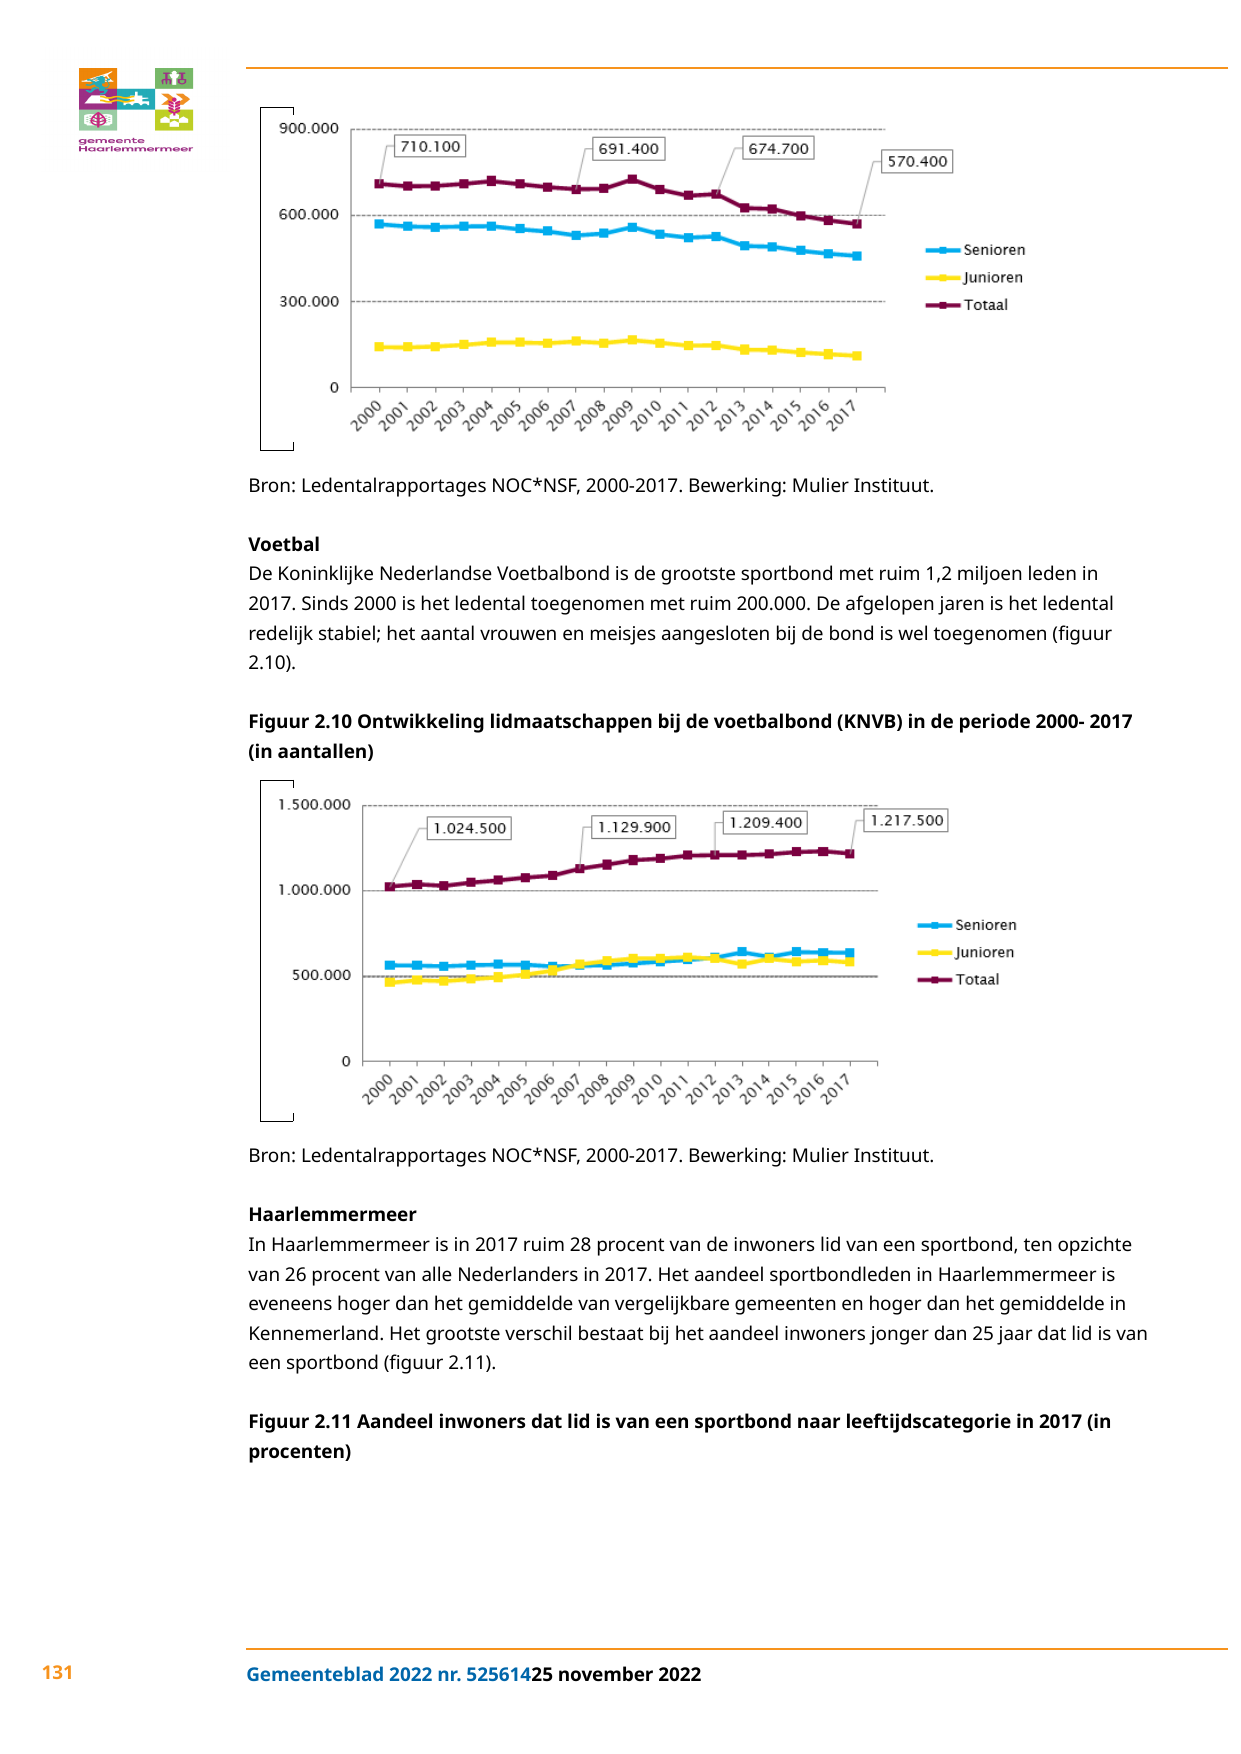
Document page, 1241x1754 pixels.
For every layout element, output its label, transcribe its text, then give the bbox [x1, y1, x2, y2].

picture [268, 115, 1037, 442]
text Haarlemmermeer [248, 1202, 1152, 1227]
picture [268, 788, 1037, 1113]
text Voetbal [248, 531, 1152, 557]
text De Koninklijke Nederlandse Voetbalbond is de grootste sportbond met ruim 1,2 miljoen leden in 2017. Sinds 2000 is het ledental toegenomen met ruim 200.000. De afgelopen jaren is het ledental redelijk stabiel; het aantal vrouwen en meisjes aangesloten bij de bond is wel toegenomen (figuur 2.10). [248, 561, 1152, 675]
text Figuur 2.11 Aandeel inwoners dat lid is van een sportbond naar leeftijdscategorie in 2017 (in procenten) [248, 1409, 1152, 1464]
picture [41, 47, 231, 172]
text In Haarlemmermeer is in 2017 ruim 28 procent van de inwoners lid van een sportbond, ten opzichte van 26 procent van alle Nederlanders in 2017. Het aandeel sportbondleden in Haarlemmermeer is eveneens hoger dan het gemiddelde van vergelijkbare gemeenten en hoger dan het gemiddelde in Kennemerland. Het grootste verschil bestaat bij het aandeel inwoners jonger dan 25 jaar dat lid is van een sportbond (figuur 2.11). [248, 1231, 1152, 1375]
text Bron: Ledentalrapportages NOC*NSF, 2000-2017. Bewerking: Mulier Instituut. [248, 472, 1152, 498]
text Bron: Ledentalrapportages NOC*NSF, 2000-2017. Bewerking: Mulier Instituut. [248, 1142, 1152, 1168]
text Figuur 2.10 Ontwikkeling lidmaatschappen bij de voetbalbond (KNVB) in de periode 2000- 2017 (in aantallen) [248, 708, 1152, 764]
